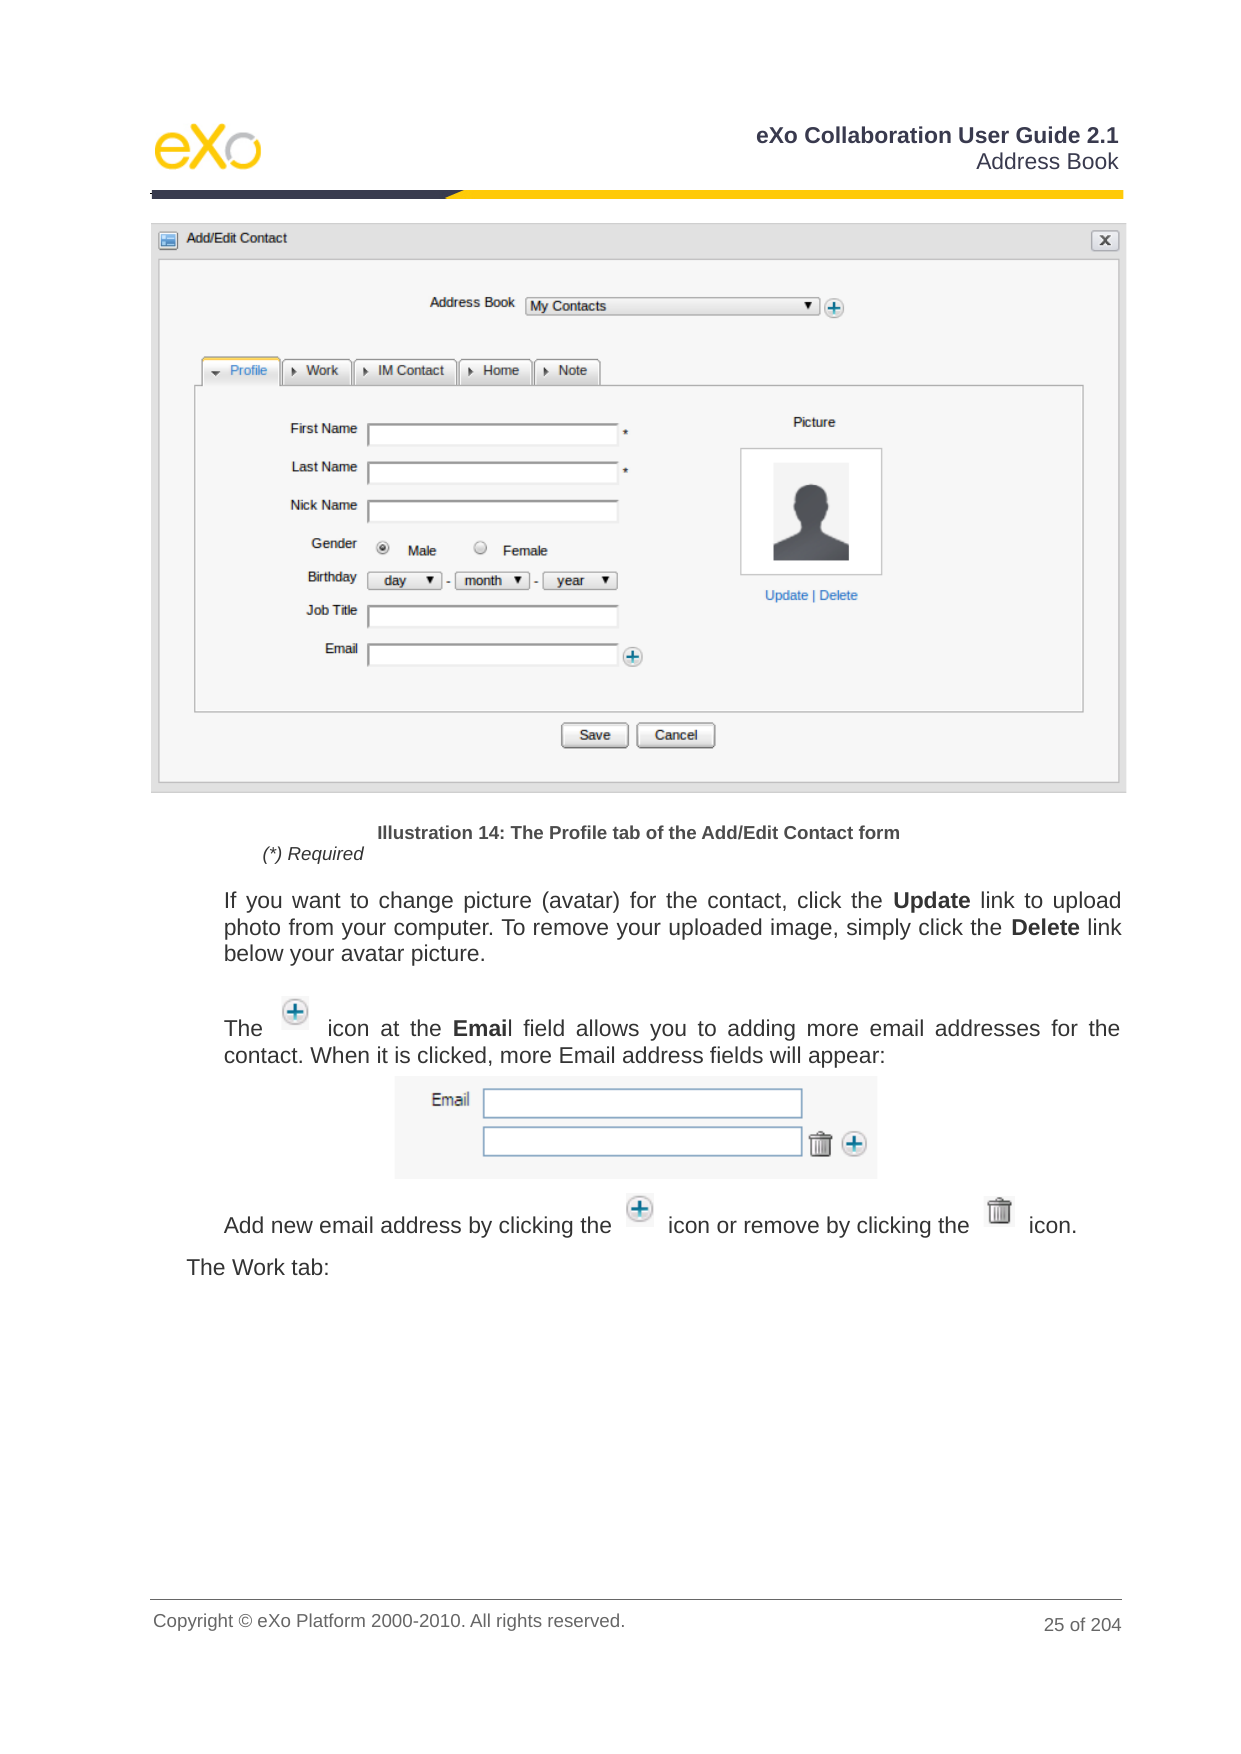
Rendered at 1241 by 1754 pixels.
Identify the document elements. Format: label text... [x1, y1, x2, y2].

list Add new email address by clicking the icon or remove by clicking the icon. [186, 1090, 1122, 1239]
text The Work tab: [186, 1254, 1122, 1280]
list Illustration 14: The Profile tab of the Add/Edit Contact form [151, 793, 1126, 843]
picture [281, 996, 310, 1030]
picture [151, 190, 1124, 199]
picture [626, 1193, 654, 1227]
picture [155, 123, 262, 170]
picture [151, 223, 1127, 793]
list The icon at the Email field allows you to adding more email addresses for the contact. When it is clicked, more Email address fields will appear: [186, 989, 1122, 1068]
list (*) Required [225, 843, 1122, 865]
picture [394, 1076, 878, 1179]
picture [983, 1196, 1015, 1227]
list If you want to change picture (avatar) for the contact, click the Update link to upload photo from your computer. To remove your uploaded image, simply click the Delete link below your avatar picture. [186, 887, 1122, 966]
